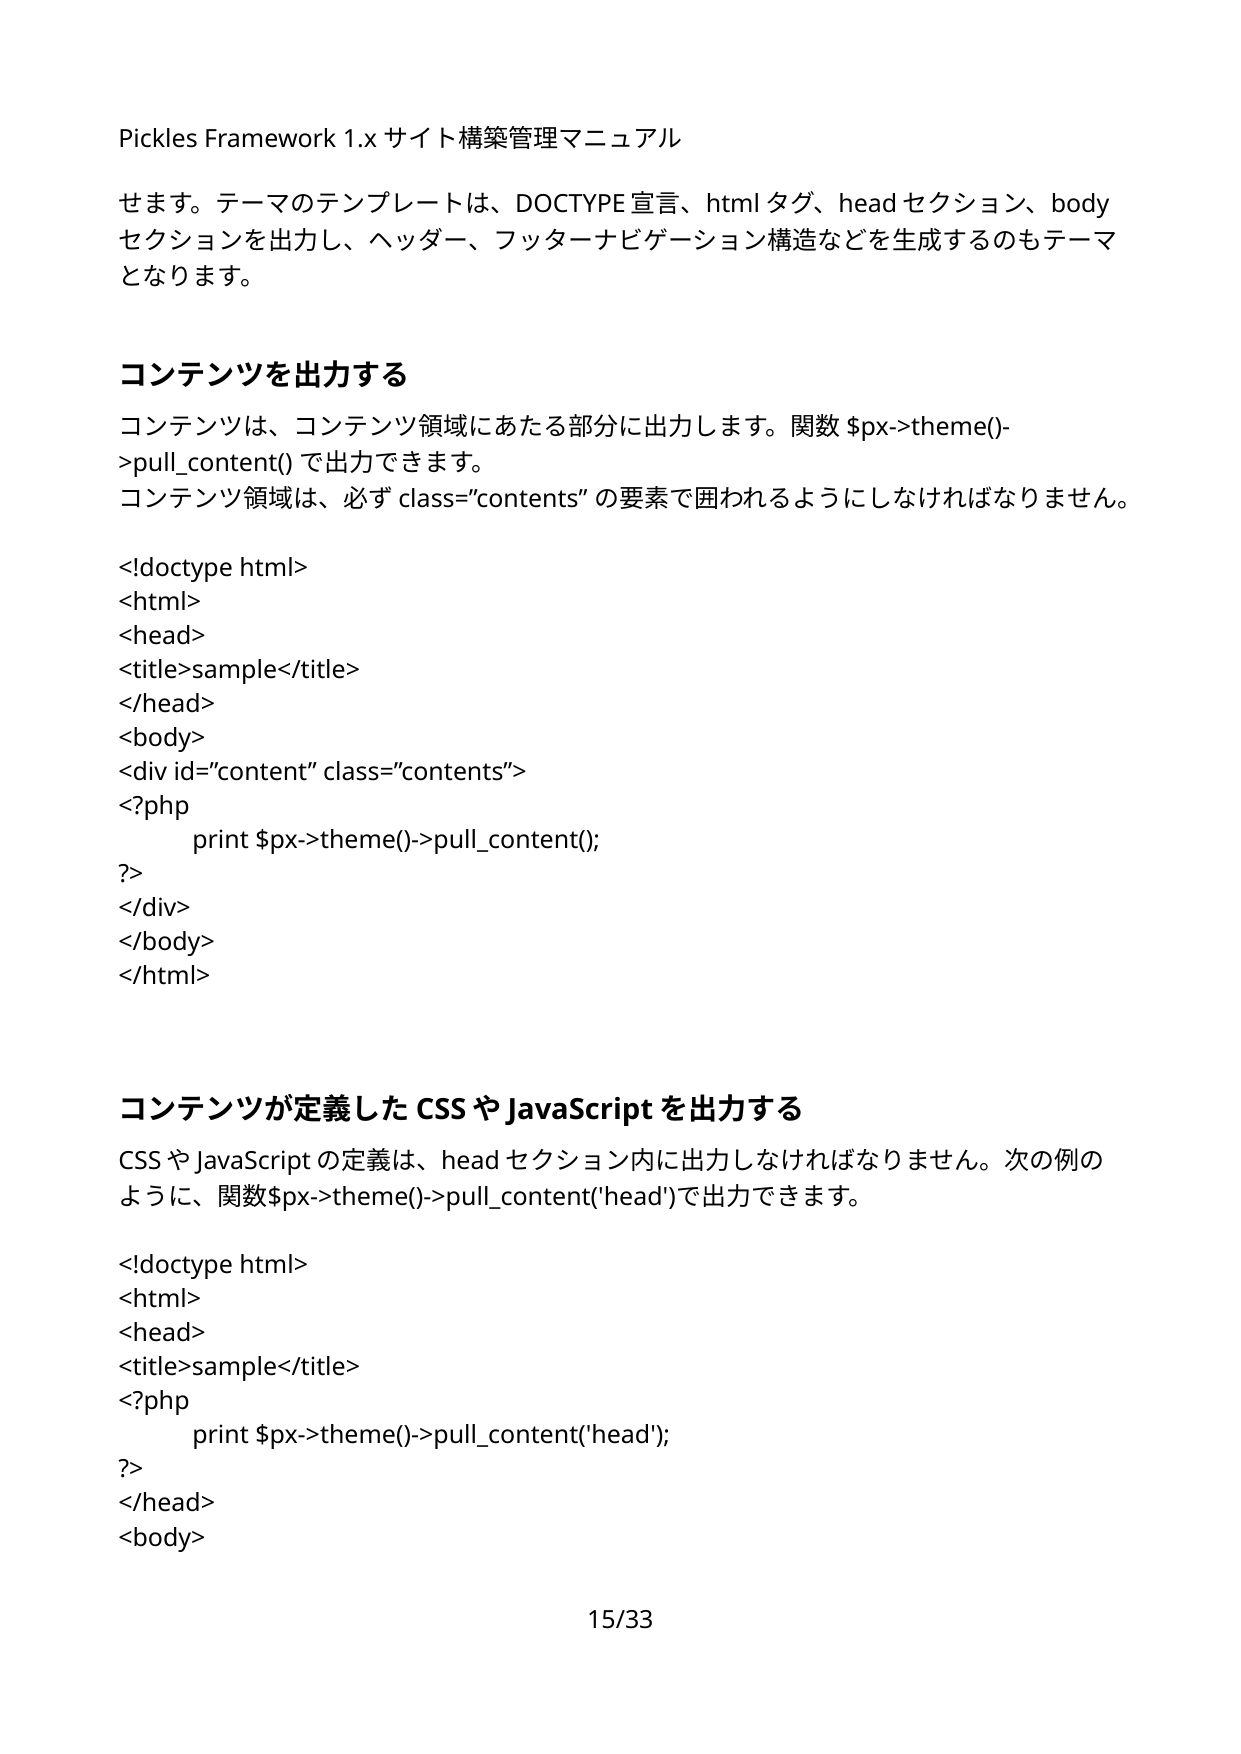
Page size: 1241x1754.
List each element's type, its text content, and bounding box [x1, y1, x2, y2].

text CSSやJavaScriptの定義は、headセクション内に出力しなければなりません。次の例のように、関数$px->theme()->pull_content('head')で出力できます。 [118, 1140, 1122, 1213]
text </body> [118, 924, 1122, 958]
text <html> [118, 583, 1122, 617]
text <title>sample</title> [118, 1349, 1122, 1383]
text せます。テーマのテンプレートは、DOCTYPE宣言、htmlタグ、headセクション、bodyセクションを出力し、ヘッダー、フッターナビゲーション構造などを生成するのもテーマとなります。 [118, 184, 1122, 293]
subtitle コンテンツが定義したCSSやJavaScriptを出力する [118, 1085, 1122, 1128]
text </head> <body> [118, 686, 1122, 754]
text コンテンツは、コンテンツ領域にあたる部分に出力します。関数 $px->theme()->pull_content() で出力できます。 [118, 406, 1122, 479]
text ?> [118, 1451, 1122, 1485]
text ?> [118, 856, 1122, 890]
text <?php [118, 1383, 1122, 1417]
text <!doctype html> [118, 1247, 1122, 1281]
text print $px->theme()->pull_content('head'); [118, 1417, 1122, 1451]
text </div> [118, 890, 1122, 924]
text print $px->theme()->pull_content(); [118, 822, 1122, 856]
text <title>sample</title> [118, 651, 1122, 686]
subtitle コンテンツを出力する [118, 352, 1122, 394]
text </head> <body> [118, 1485, 1122, 1553]
text </html> [118, 958, 1122, 992]
text <html> [118, 1281, 1122, 1315]
text <head> [118, 617, 1122, 651]
text <!doctype html> [118, 549, 1122, 583]
text <div id=”content” class=”contents”> [118, 754, 1122, 788]
text コンテンツ領域は、必ずclass=”contents” の要素で囲われるようにしなければなりません。 [118, 479, 1122, 515]
text <head> [118, 1315, 1122, 1349]
text <?php [118, 788, 1122, 822]
